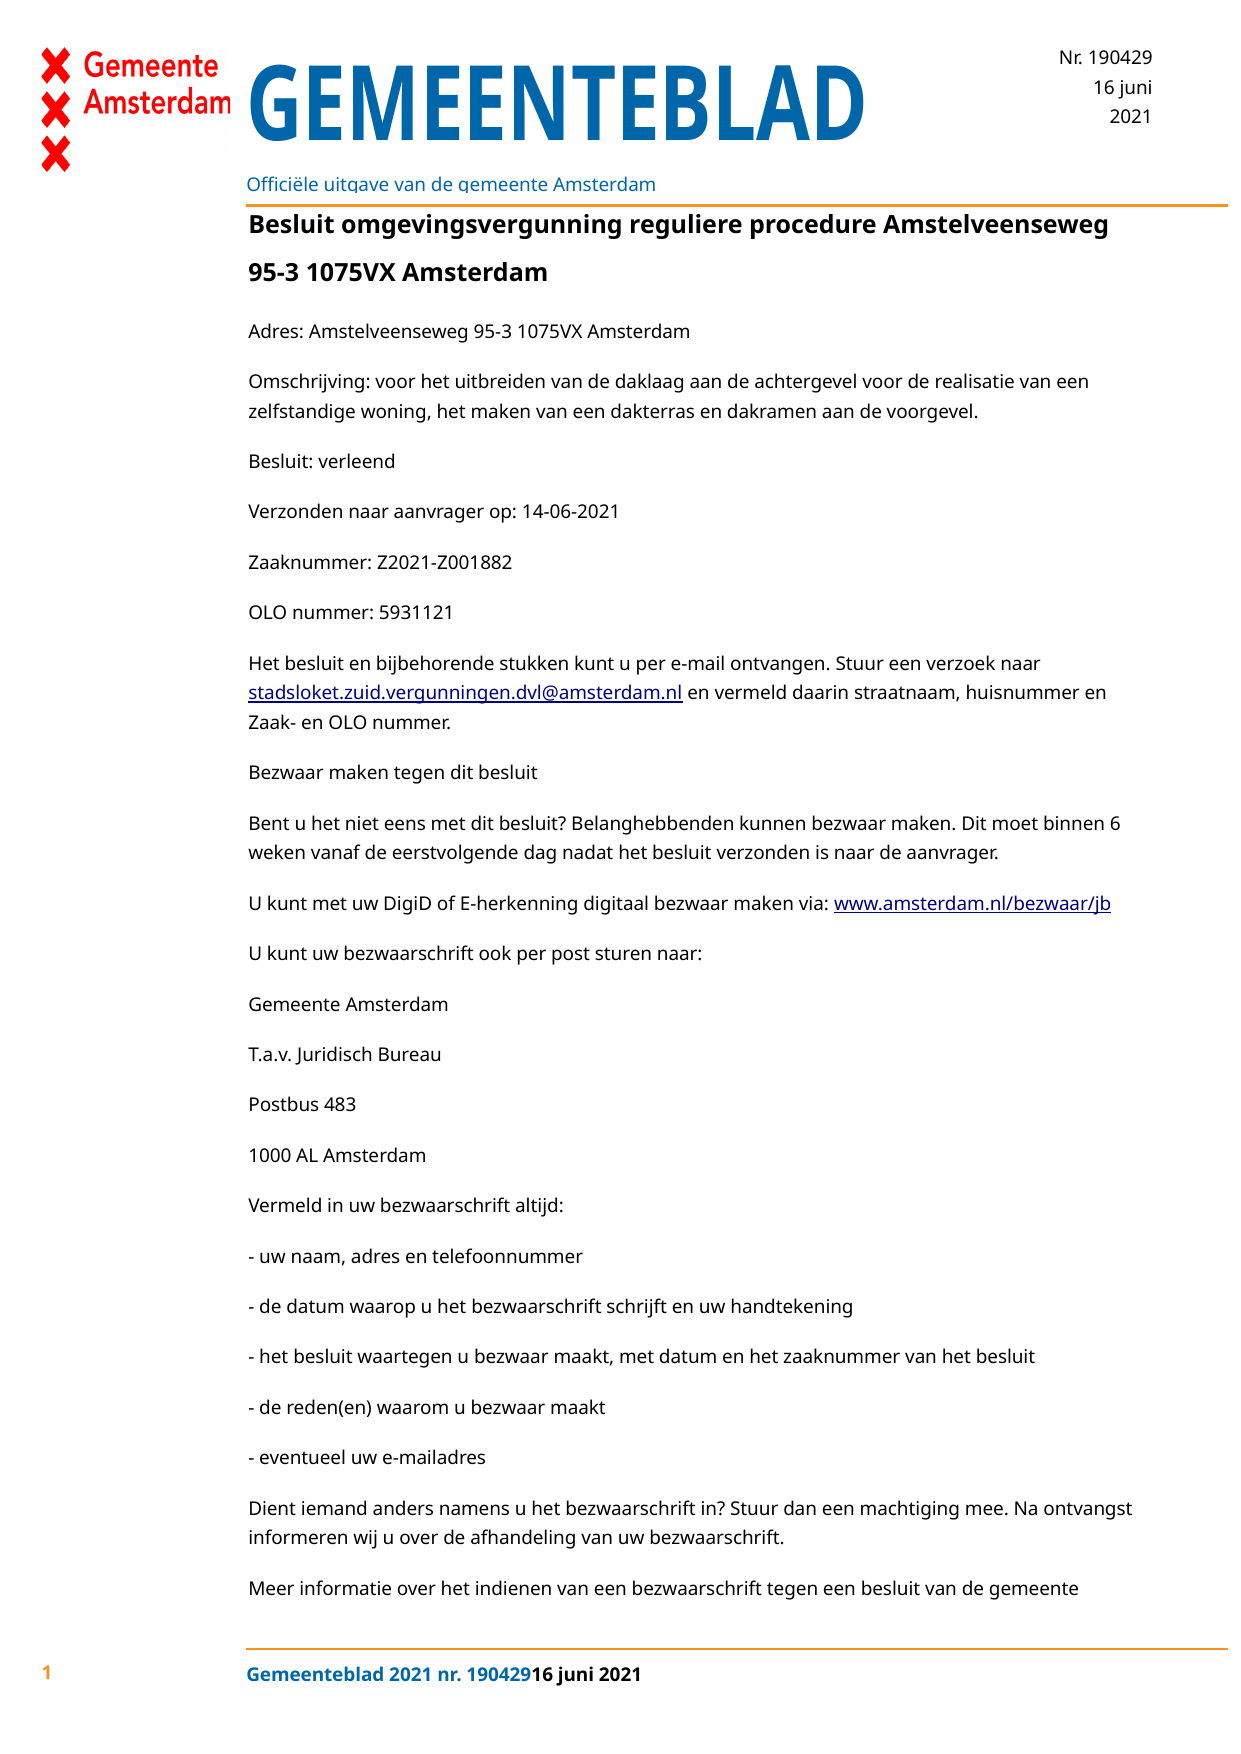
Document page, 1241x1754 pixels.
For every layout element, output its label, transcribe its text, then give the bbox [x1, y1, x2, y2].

text - het besluit waartegen u bezwaar maakt, met datum en het zaaknummer van het besluit [248, 1344, 1152, 1369]
text Besluit omgevingsvergunning reguliere procedure Amstelveenseweg 95-3 1075VX Amsterdam [248, 207, 1152, 288]
text - uw naam, adres en telefoonnummer [248, 1243, 1152, 1269]
text Dient iemand anders namens u het bezwaarschrift in? Stuur dan een machtiging mee. Na ontvangst informeren wij u over de afhandeling van uw bezwaarschrift. [248, 1495, 1152, 1550]
text Postbus 483 [248, 1092, 1152, 1117]
text Het besluit en bijbehorende stukken kunt u per e-mail ontvangen. Stuur een verzoek naar stadsloket.zuid.vergunningen.dvl@amsterdam.nl en vermeld daarin straatnaam, huisnummer en Zaak- en OLO nummer. [248, 650, 1152, 735]
text Omschrijving: voor het uitbreiden van de daklaag aan de achtergevel voor de realisatie van een zelfstandige woning, het maken van een dakterras en dakramen aan de voorgevel. [248, 368, 1152, 424]
picture [41, 47, 231, 172]
text 1000 AL Amsterdam [248, 1142, 1152, 1168]
text U kunt met uw DigiD of E-herkenning digitaal bezwaar maken via: www.amsterdam.nl/bezwaar/jb [248, 890, 1152, 916]
text - de reden(en) waarom u bezwaar maakt [248, 1394, 1152, 1420]
text T.a.v. Juridisch Bureau [248, 1041, 1152, 1067]
text OLO nummer: 5931121 [248, 599, 1152, 625]
text Besluit: verleend [248, 448, 1152, 474]
text - de datum waarop u het bezwaarschrift schrijft en uw handtekening [248, 1293, 1152, 1319]
text - eventueel uw e-mailadres [248, 1444, 1152, 1470]
text Bezwaar maken tegen dit besluit [248, 759, 1152, 785]
text U kunt uw bezwaarschrift ook per post sturen naar: [248, 940, 1152, 966]
text Vermeld in uw bezwaarschrift altijd: [248, 1192, 1152, 1218]
text Bent u het niet eens met dit besluit? Belanghebbenden kunnen bezwaar maken. Dit moet binnen 6 weken vanaf de eerstvolgende dag nadat het besluit verzonden is naar de aanvrager. [248, 810, 1152, 865]
text Gemeente Amsterdam [248, 991, 1152, 1017]
text Verzonden naar aanvrager op: 14-06-2021 [248, 499, 1152, 524]
text Meer informatie over het indienen van een bezwaarschrift tegen een besluit van de gemeente [248, 1575, 1152, 1601]
text Adres: Amstelveenseweg 95-3 1075VX Amsterdam [248, 318, 1152, 344]
text Zaaknummer: Z2021-Z001882 [248, 549, 1152, 575]
